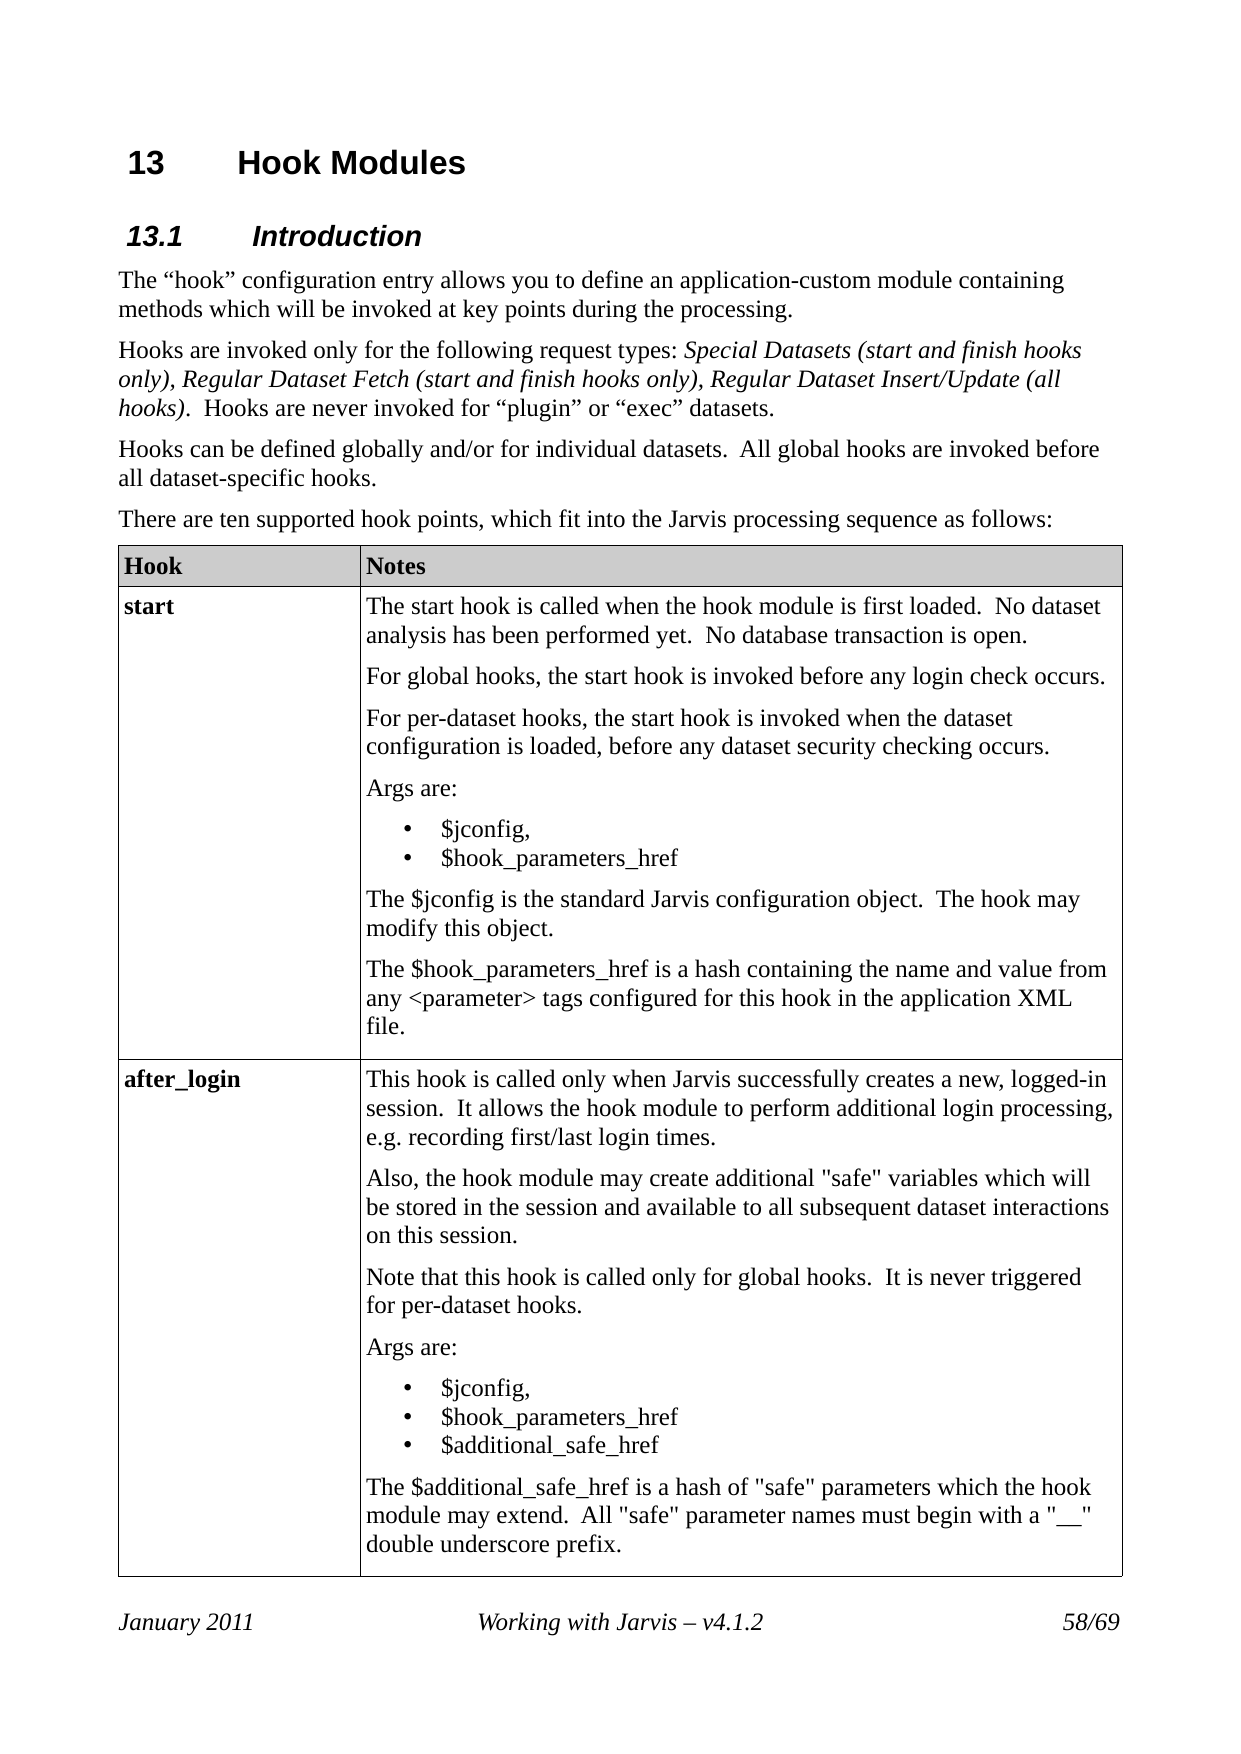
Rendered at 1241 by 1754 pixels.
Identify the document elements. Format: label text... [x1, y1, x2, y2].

text There are ten supported hook points, which fit into the Jarvis processing sequence as follows: [118, 504, 1122, 533]
table_header Hook [119, 546, 360, 586]
text Hooks can be defined globally and/or for individual datasets. All global hooks are invoked before all dataset-specific hooks. [118, 434, 1122, 492]
text The “hook” configuration entry allows you to define an application-custom module containing methods which will be invoked at key points during the processing. [118, 265, 1122, 323]
table_cell This hook is called only when Jarvis successfully creates a new, logged-in session. It allows the hook module to perform additional login processing, e.g. recording first/last login times. Also, the hook module may create additional "safe" variables which will be stored in the session and available to all subsequent dataset interactions on this session. Note that this hook is called only for global hooks. It is never triggered for per-dataset hooks. Args are: $jconfig, $hook_parameters_href $additional_safe_href The $additional_safe_href is a hash of "safe" parameters which the hook module may extend. All "safe" parameter names must begin with a "__" double underscore prefix. [361, 1060, 1122, 1576]
table_cell start [119, 587, 360, 1058]
table_cell The start hook is called when the hook module is first loaded. No dataset analysis has been performed yet. No database transaction is open. For global hooks, the start hook is invoked before any login check occurs. For per-dataset hooks, the start hook is invoked when the dataset configuration is loaded, before any dataset security checking occurs. Args are: $jconfig, $hook_parameters_href The $jconfig is the standard Jarvis configuration object. The hook may modify this object. The $hook_parameters_href is a hash containing the name and value from any <parameter> tags configured for this hook in the application XML file. [361, 587, 1122, 1058]
table_header Notes [361, 546, 1122, 586]
subtitle Hook Modules [118, 143, 1122, 182]
subtitle Introduction [118, 219, 1122, 253]
table_cell after_login [119, 1060, 360, 1576]
text Hooks are invoked only for the following request types: Special Datasets (start and finish hooks only), Regular Dataset Fetch (start and finish hooks only), Regular Dataset Insert/Update (all hooks). Hooks are never invoked for “plugin” or “exec” datasets. [118, 335, 1122, 422]
